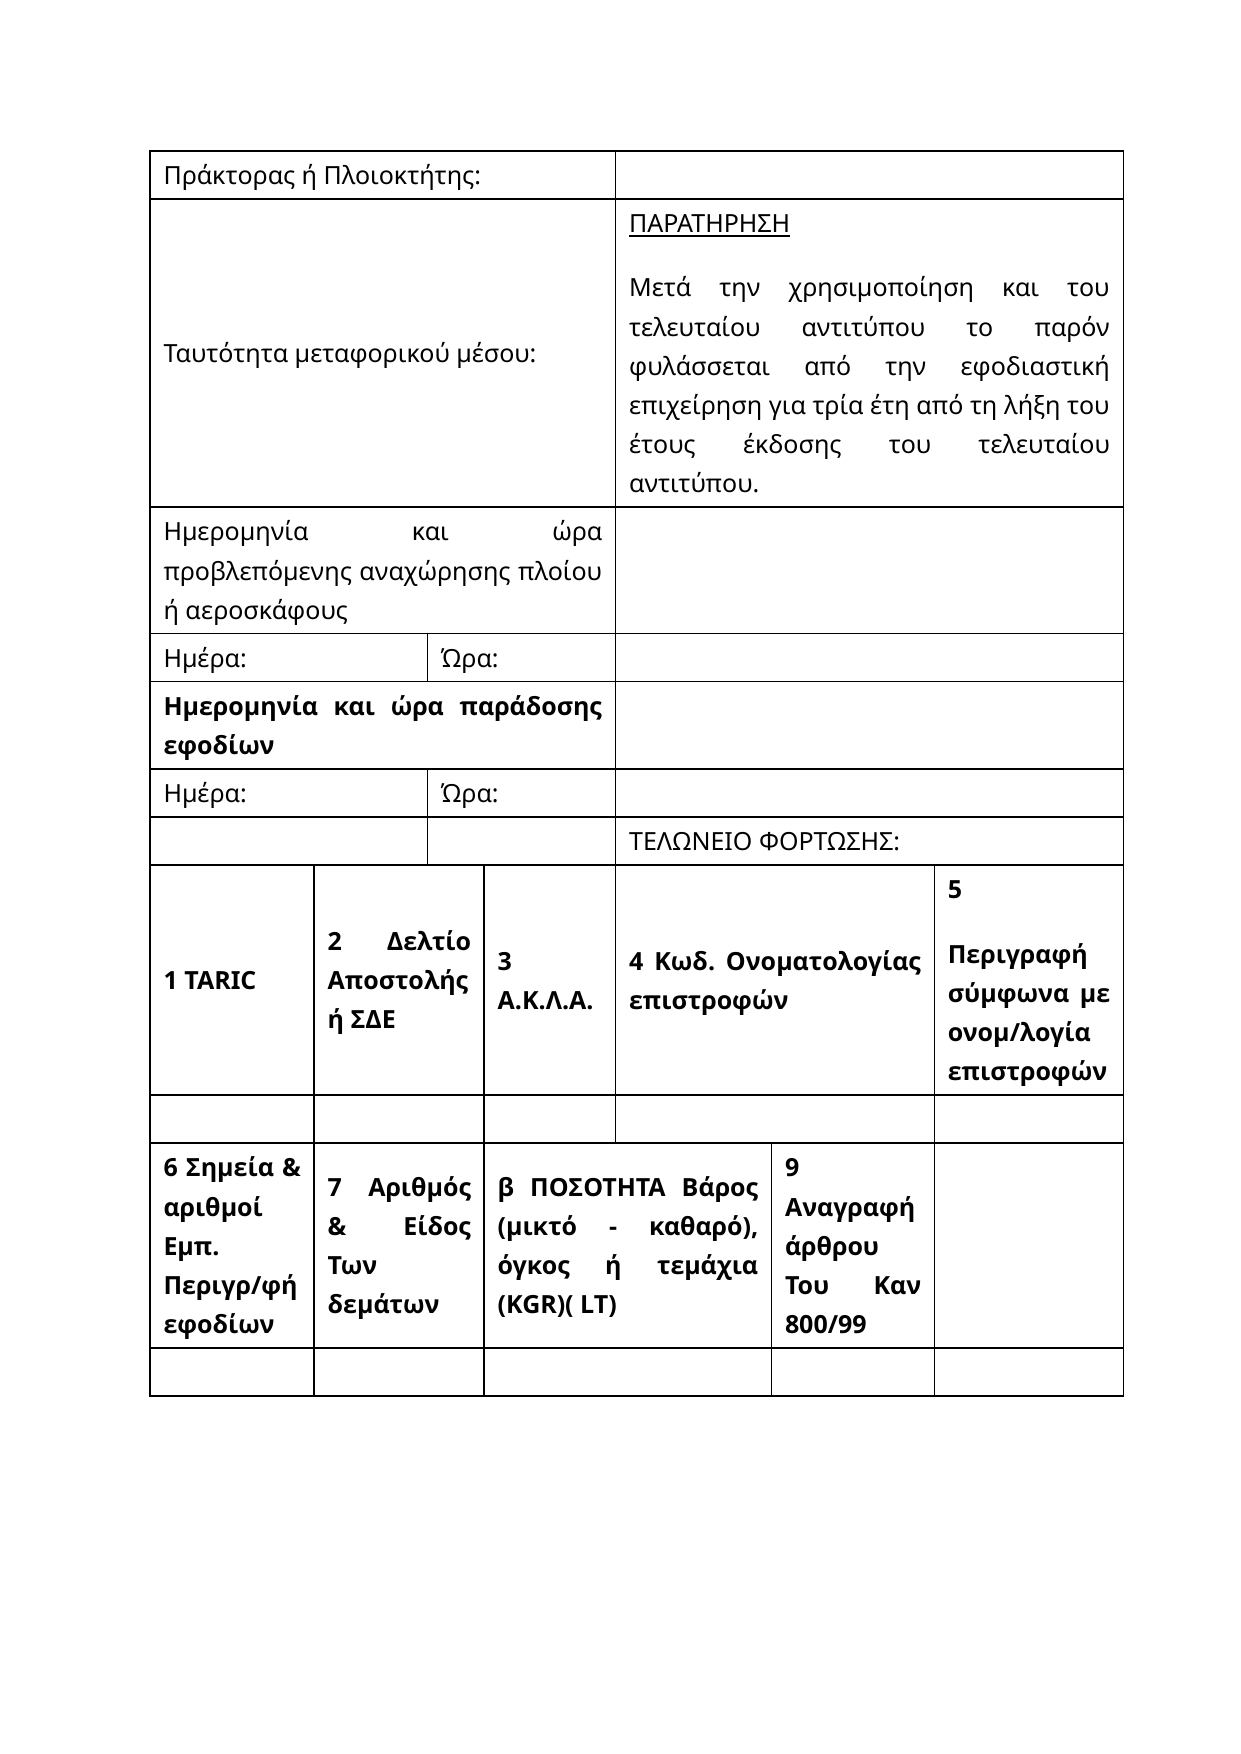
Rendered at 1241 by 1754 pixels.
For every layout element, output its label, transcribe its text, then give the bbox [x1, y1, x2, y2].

table_cell 6 Σημεία & αριθμοί Εμπ. Περιγρ/φή εφοδίων [151, 1144, 313, 1347]
table_cell β ΠΟΣΟΤΗΤΑ Βάρος (μικτό - καθαρό), όγκος ή τεμάχια (KGR)( LT) [485, 1144, 771, 1347]
table_cell [315, 1096, 483, 1142]
table_cell [428, 818, 615, 864]
table_cell [485, 1349, 771, 1395]
table_cell 5 Περιγραφή σύμφωνα με ονομ/λογία επιστροφών [935, 866, 1123, 1094]
table_cell Πράκτορας ή Πλοιοκτήτης: [151, 152, 615, 198]
table_cell [151, 1096, 313, 1142]
table_cell 3 Α.Κ.Λ.Α. [485, 866, 615, 1094]
table_cell Ημερομηνία και ώρα παράδοσης εφοδίων [151, 682, 615, 768]
table_cell [616, 770, 1123, 816]
table_cell [151, 818, 427, 864]
table_cell 1 TARIC [151, 866, 313, 1094]
table_cell [315, 1349, 483, 1395]
table_cell 4 Κωδ. Ονοματολογίας επιστροφών [616, 866, 934, 1094]
table_cell Ημέρα: [151, 634, 427, 681]
table_cell 2 Δελτίο Αποστολής ή ΣΔΕ [315, 866, 483, 1094]
table_cell Ώρα: [428, 634, 615, 681]
table_cell ΤΕΛΩΝΕΙΟ ΦΟΡΤΩΣΗΣ: [616, 818, 1123, 864]
table_cell [616, 634, 1123, 681]
table_cell [616, 152, 1123, 198]
table_cell [616, 1096, 934, 1142]
table_cell [151, 1349, 313, 1395]
table_cell [485, 1096, 615, 1142]
table_cell [616, 508, 1123, 633]
table_cell Ημέρα: [151, 770, 427, 816]
table_cell [935, 1144, 1123, 1347]
table_cell 7 Αριθμός & Είδος Των δεμάτων [315, 1144, 483, 1347]
table_cell [772, 1349, 934, 1395]
table_cell Ημερομηνία και ώρα προβλεπόμενης αναχώρησης πλοίου ή αεροσκάφους [151, 508, 615, 633]
table_cell ΠΑΡΑΤΗΡΗΣΗ Μετά την χρησιμοποίηση και του τελευταίου αντιτύπου το παρόν φυλάσσεται από την εφοδιαστική επιχείρηση για τρία έτη από τη λήξη του έτους έκδοσης του τελευταίου αντιτύπου. [616, 200, 1123, 506]
table_cell [935, 1096, 1123, 1142]
table_cell 9 Αναγραφή άρθρου Του Καν 800/99 [772, 1144, 934, 1347]
table_cell Ταυτότητα μεταφορικού μέσου: [151, 200, 615, 506]
table_cell Ώρα: [428, 770, 615, 816]
table_cell [935, 1349, 1123, 1395]
table_cell [616, 682, 1123, 768]
